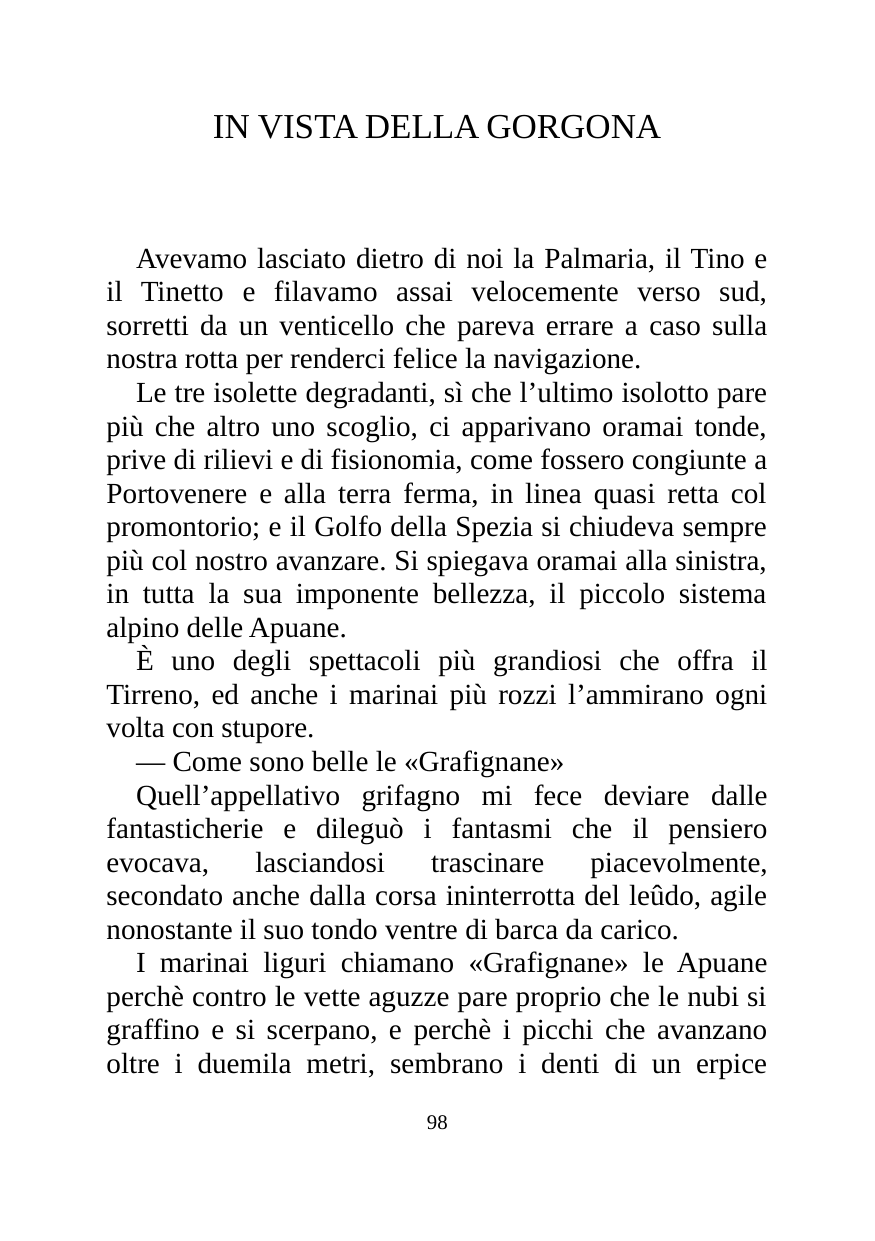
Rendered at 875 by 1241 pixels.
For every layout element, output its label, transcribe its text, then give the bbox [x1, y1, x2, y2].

text I marinai liguri chiamano «Grafignane» le Apuane perchè contro le vette aguzze pare proprio che le nubi si graffino e si scerpano, e perchè i picchi che avanzano oltre i duemila metri, sembrano i denti di un erpice [106, 945, 768, 1079]
subtitle In vista della Gorgona [106, 106, 768, 146]
text Quell’appellativo grifagno mi fece deviare dalle fantasticherie e dileguò i fantasmi che il pensiero evocava, lasciandosi trascinare piacevolmente, secondato anche dalla corsa ininterrotta del leûdo, agile nonostante il suo tondo ventre di barca da carico. [106, 778, 768, 945]
text È uno degli spettacoli più grandiosi che offra il Tirreno, ed anche i marinai più rozzi l’ammirano ogni volta con stupore. [106, 643, 768, 744]
text — Come sono belle le «Grafignane» [106, 744, 768, 778]
text Le tre isolette degradanti, sì che l’ultimo isolotto pare più che altro uno scoglio, ci apparivano oramai tonde, prive di rilievi e di fisionomia, come fossero congiunte a Portovenere e alla terra ferma, in linea quasi retta col promontorio; e il Golfo della Spezia si chiudeva sempre più col nostro avanzare. Si spiegava oramai alla sinistra, in tutta la sua imponente bellezza, il piccolo sistema alpino delle Apuane. [106, 375, 768, 643]
text Avevamo lasciato dietro di noi la Palmaria, il Tino e il Tinetto e filavamo assai velocemente verso sud, sorretti da un venticello che pareva errare a caso sulla nostra rotta per renderci felice la navigazione. [106, 241, 768, 375]
